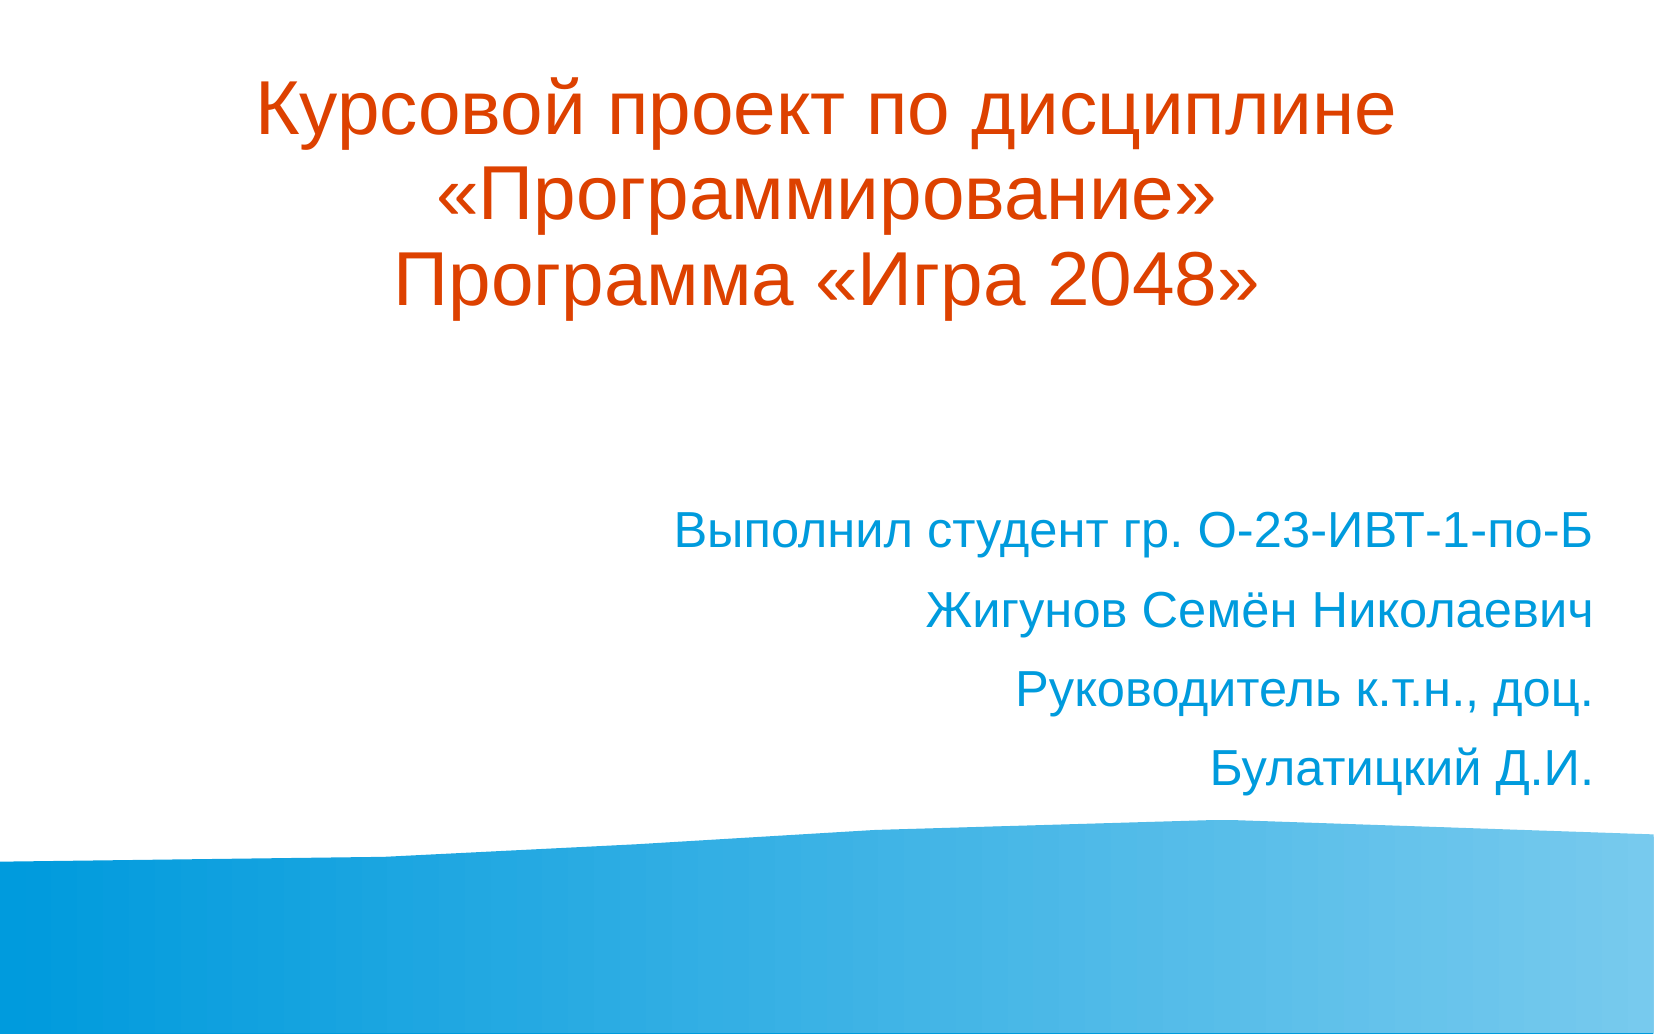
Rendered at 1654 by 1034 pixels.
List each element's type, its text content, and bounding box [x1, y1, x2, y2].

title Курсовой проект по дисциплине «Программирование» Программа «Игра 2048» [0, 0, 1654, 473]
list Выполнил студент гр. О-23-ИВТ-1-по-Б Жигунов Семён Николаевич Руководитель к.т.н., доц. Булатицкий Д.И. [59, 501, 1595, 798]
